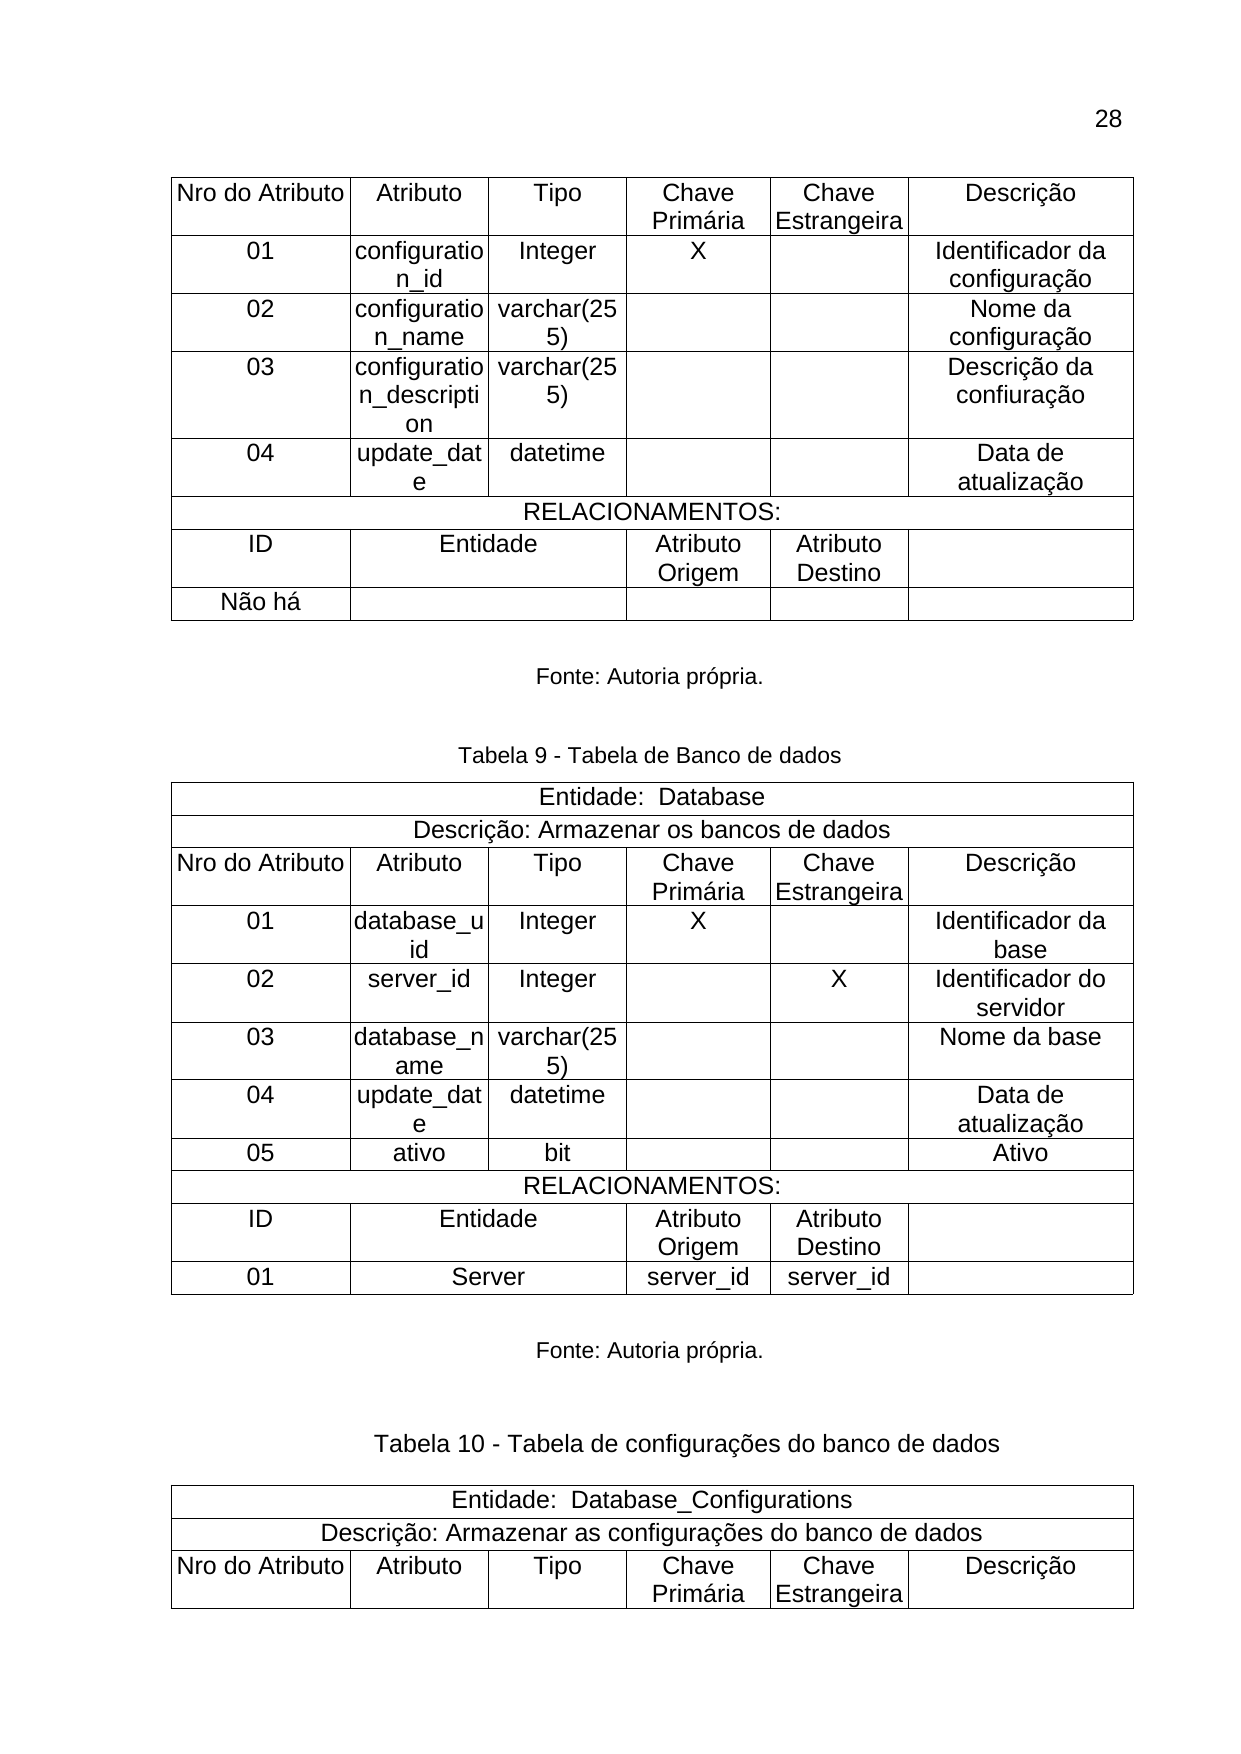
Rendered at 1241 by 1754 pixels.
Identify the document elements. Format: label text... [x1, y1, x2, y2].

table_cell 01 [172, 236, 350, 293]
table_cell Não há [172, 588, 350, 619]
table_cell [771, 236, 908, 293]
table_cell varchar(255) [489, 1023, 626, 1079]
table_cell Data de atualização [909, 439, 1133, 496]
table_cell RELACIONAMENTOS: [172, 497, 1133, 529]
table_cell Descrição [909, 1551, 1133, 1608]
table_cell Chave Primária [627, 1551, 770, 1608]
table_cell Integer [489, 964, 626, 1021]
table_cell Nro do Atributo [172, 848, 350, 905]
table_cell [627, 1023, 770, 1079]
table_cell Integer [489, 236, 626, 293]
table_cell Descrição da confiuração [909, 352, 1133, 438]
table_cell Identificador da base [909, 906, 1133, 963]
table_cell Chave Estrangeira [771, 848, 908, 905]
table_cell X [627, 906, 770, 963]
table_cell Atributo [351, 848, 488, 905]
table_cell Atributo Destino [771, 1204, 908, 1261]
table_cell Chave Estrangeira [771, 1551, 908, 1608]
table_cell 02 [172, 294, 350, 351]
table_cell Tipo [489, 178, 626, 235]
table_cell Atributo Origem [627, 1204, 770, 1261]
table_header Entidade: Database_Configurations [172, 1486, 1133, 1517]
table_cell database_uid [351, 906, 488, 963]
table_cell [771, 588, 908, 619]
table_cell server_id [771, 1262, 908, 1294]
table_cell [627, 294, 770, 351]
table_cell Descrição: Armazenar os bancos de dados [172, 816, 1133, 847]
table_cell X [771, 964, 908, 1021]
table_cell [771, 352, 908, 438]
table_cell Atributo [351, 178, 488, 235]
table_cell 04 [172, 439, 350, 496]
table_cell Identificador do servidor [909, 964, 1133, 1021]
table_cell 05 [172, 1139, 350, 1170]
table_cell Entidade [351, 530, 626, 587]
table_cell Data de atualização [909, 1080, 1133, 1137]
table_cell [771, 439, 908, 496]
table_cell [627, 1139, 770, 1170]
table_cell update_date [351, 1080, 488, 1137]
table_cell 02 [172, 964, 350, 1021]
table_cell Nro do Atributo [172, 1551, 350, 1608]
table_cell database_name [351, 1023, 488, 1079]
table_cell X [627, 236, 770, 293]
table_cell Atributo Destino [771, 530, 908, 587]
table_cell [771, 1139, 908, 1170]
table_cell [771, 1080, 908, 1137]
table_cell [351, 588, 626, 619]
table_cell Descrição [909, 848, 1133, 905]
table_cell 04 [172, 1080, 350, 1137]
table_cell update_date [351, 439, 488, 496]
table_cell 01 [172, 906, 350, 963]
table_cell Atributo Origem [627, 530, 770, 587]
table_cell Tipo [489, 848, 626, 905]
table_cell [909, 1262, 1133, 1294]
text Fonte: Autoria própria. [177, 1337, 1122, 1364]
table_cell Descrição [909, 178, 1133, 235]
table_cell 03 [172, 1023, 350, 1079]
table_cell varchar(255) [489, 352, 626, 438]
table_cell varchar(255) [489, 294, 626, 351]
table_cell [909, 588, 1133, 619]
table_cell [627, 439, 770, 496]
table_cell configuration_description [351, 352, 488, 438]
table_cell Server [351, 1262, 626, 1294]
text Tabela 10 - Tabela de configurações do banco de dados [177, 1429, 1122, 1458]
table_cell Nro do Atributo [172, 178, 350, 235]
table_cell configuration_name [351, 294, 488, 351]
text Tabela 9 - Tabela de Banco de dados [177, 742, 1122, 768]
table_cell [909, 1204, 1133, 1261]
table_cell [771, 1023, 908, 1079]
table_cell Chave Primária [627, 178, 770, 235]
table_cell Descrição: Armazenar as configurações do banco de dados [172, 1519, 1133, 1550]
table_cell [627, 1080, 770, 1137]
table_cell ativo [351, 1139, 488, 1170]
table_cell server_id [627, 1262, 770, 1294]
table_cell Tipo [489, 1551, 626, 1608]
table_cell Nome da base [909, 1023, 1133, 1079]
table_cell ID [172, 1204, 350, 1261]
table_cell [909, 530, 1133, 587]
table_cell [627, 964, 770, 1021]
table_cell datetime [489, 1080, 626, 1137]
table_cell [771, 294, 908, 351]
table_cell RELACIONAMENTOS: [172, 1171, 1133, 1203]
table_cell Entidade [351, 1204, 626, 1261]
table_header Entidade: Database [172, 783, 1133, 814]
table_cell Nome da configuração [909, 294, 1133, 351]
table_cell [627, 352, 770, 438]
table_cell [627, 588, 770, 619]
table_cell Atributo [351, 1551, 488, 1608]
table_cell Integer [489, 906, 626, 963]
table_cell server_id [351, 964, 488, 1021]
table_cell [771, 906, 908, 963]
table_cell configuration_id [351, 236, 488, 293]
table_cell Chave Estrangeira [771, 178, 908, 235]
table_cell 03 [172, 352, 350, 438]
table_cell datetime [489, 439, 626, 496]
table_cell 01 [172, 1262, 350, 1294]
table_cell Chave Primária [627, 848, 770, 905]
table_cell Ativo [909, 1139, 1133, 1170]
table_cell Identificador da configuração [909, 236, 1133, 293]
table_cell ID [172, 530, 350, 587]
text Fonte: Autoria própria. [177, 663, 1122, 689]
table_cell bit [489, 1139, 626, 1170]
